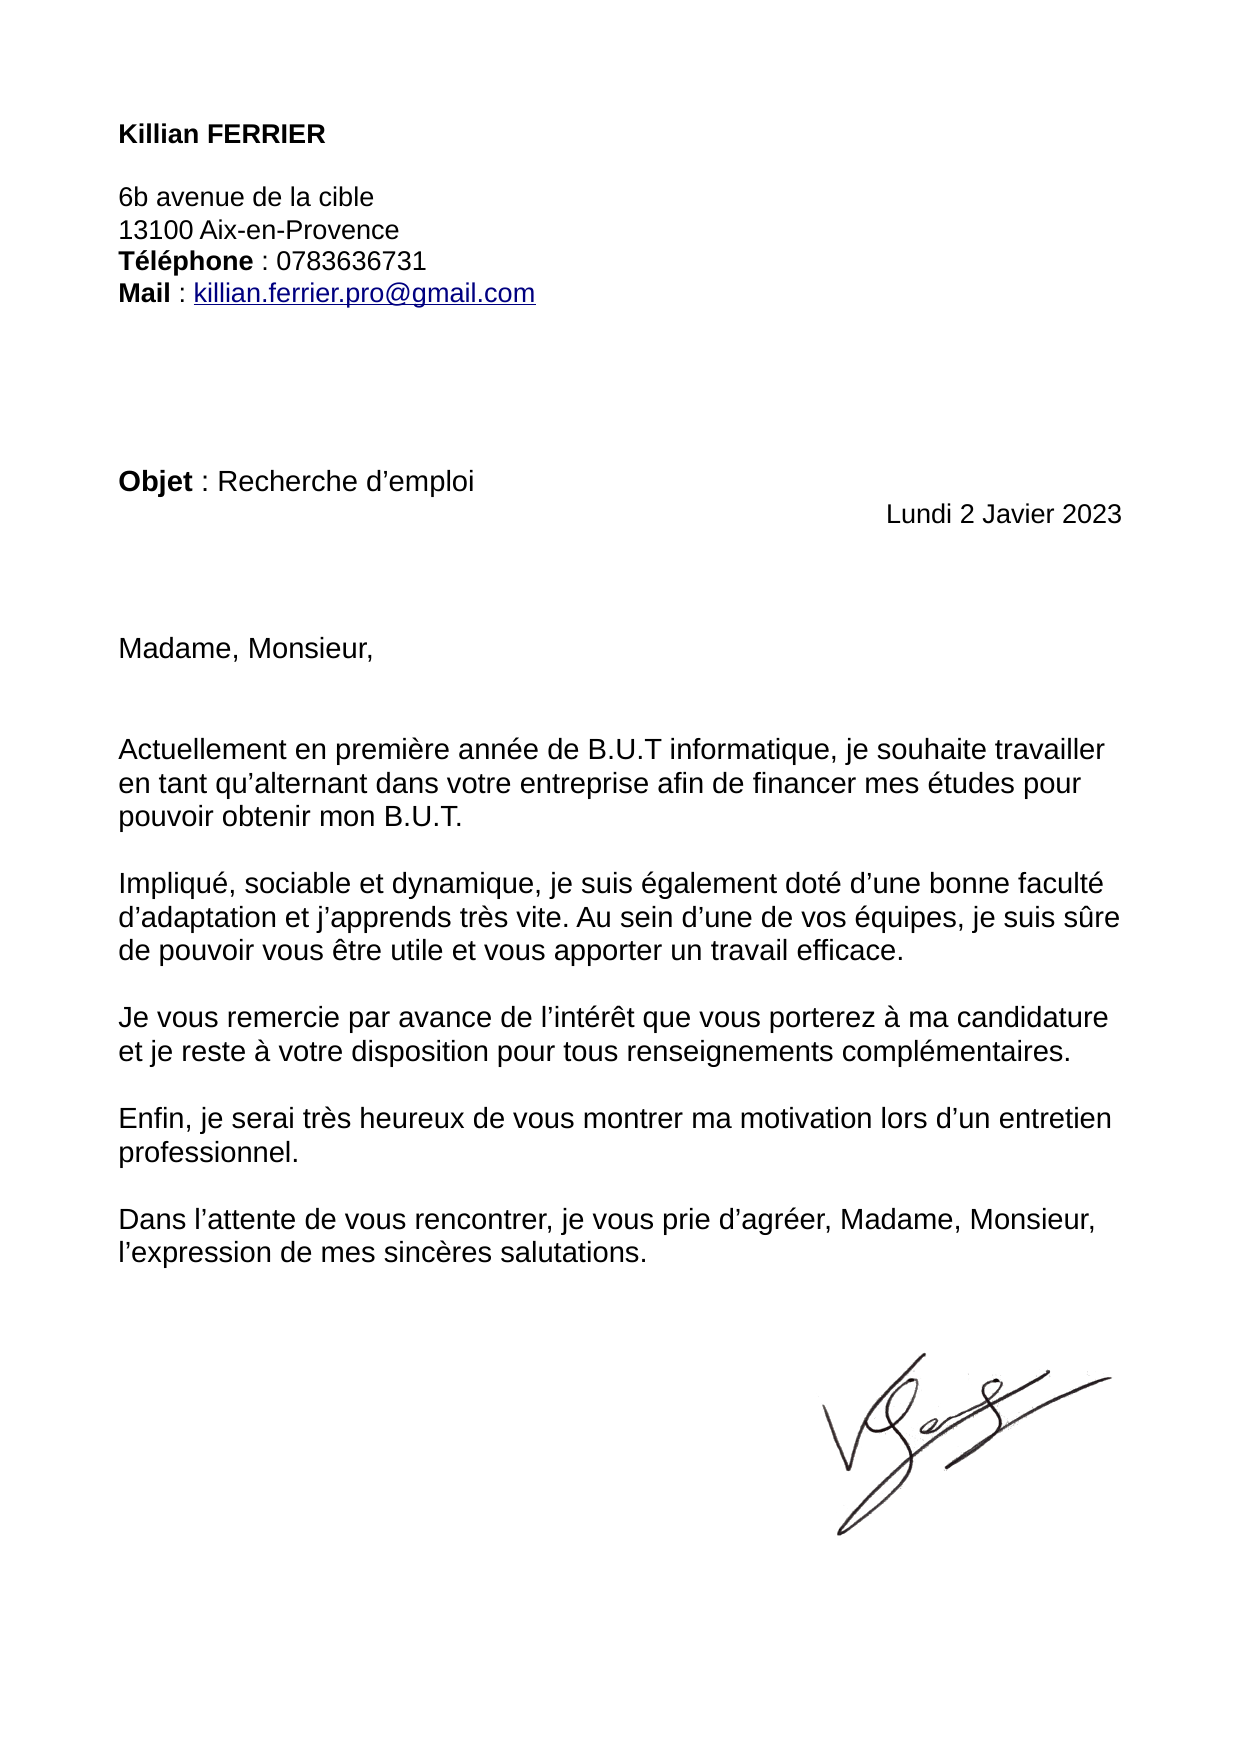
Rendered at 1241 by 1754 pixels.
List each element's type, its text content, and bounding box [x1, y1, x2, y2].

text Lundi 2 Javier 2023 [118, 498, 1122, 529]
text Impliqué, sociable et dynamique, je suis également doté d’une bonne faculté d’adaptation et j’apprends très vite. Au sein d’une de vos équipes, je suis sûre de pouvoir vous être utile et vous apporter un travail efficace. [118, 866, 1122, 967]
text Objet : Recherche d’emploi [118, 464, 1122, 498]
text Téléphone : 0783636731 [118, 245, 1122, 277]
text 6b avenue de la cible [118, 181, 1122, 212]
text Dans l’attente de vous rencontrer, je vous prie d’agréer, Madame, Monsieur, l’expression de mes sincères salutations. [118, 1202, 1122, 1269]
text Madame, Monsieur, [118, 632, 1122, 665]
text Enfin, je serai très heureux de vous montrer ma motivation lors d’un entretien professionnel. [118, 1101, 1122, 1168]
text 13100 Aix-en-Provence [118, 214, 1122, 245]
text Mail : killian.ferrier.pro@gmail.com [118, 277, 1122, 308]
text Killian FERRIER [118, 118, 1122, 149]
text Je vous remercie par avance de l’intérêt que vous porterez à ma candidature et je reste à votre disposition pour tous renseignements complémentaires. [118, 1001, 1122, 1068]
text Actuellement en première année de B.U.T informatique, je souhaite travailler en tant qu’alternant dans votre entreprise afin de financer mes études pour pouvoir obtenir mon B.U.T. [118, 732, 1122, 833]
